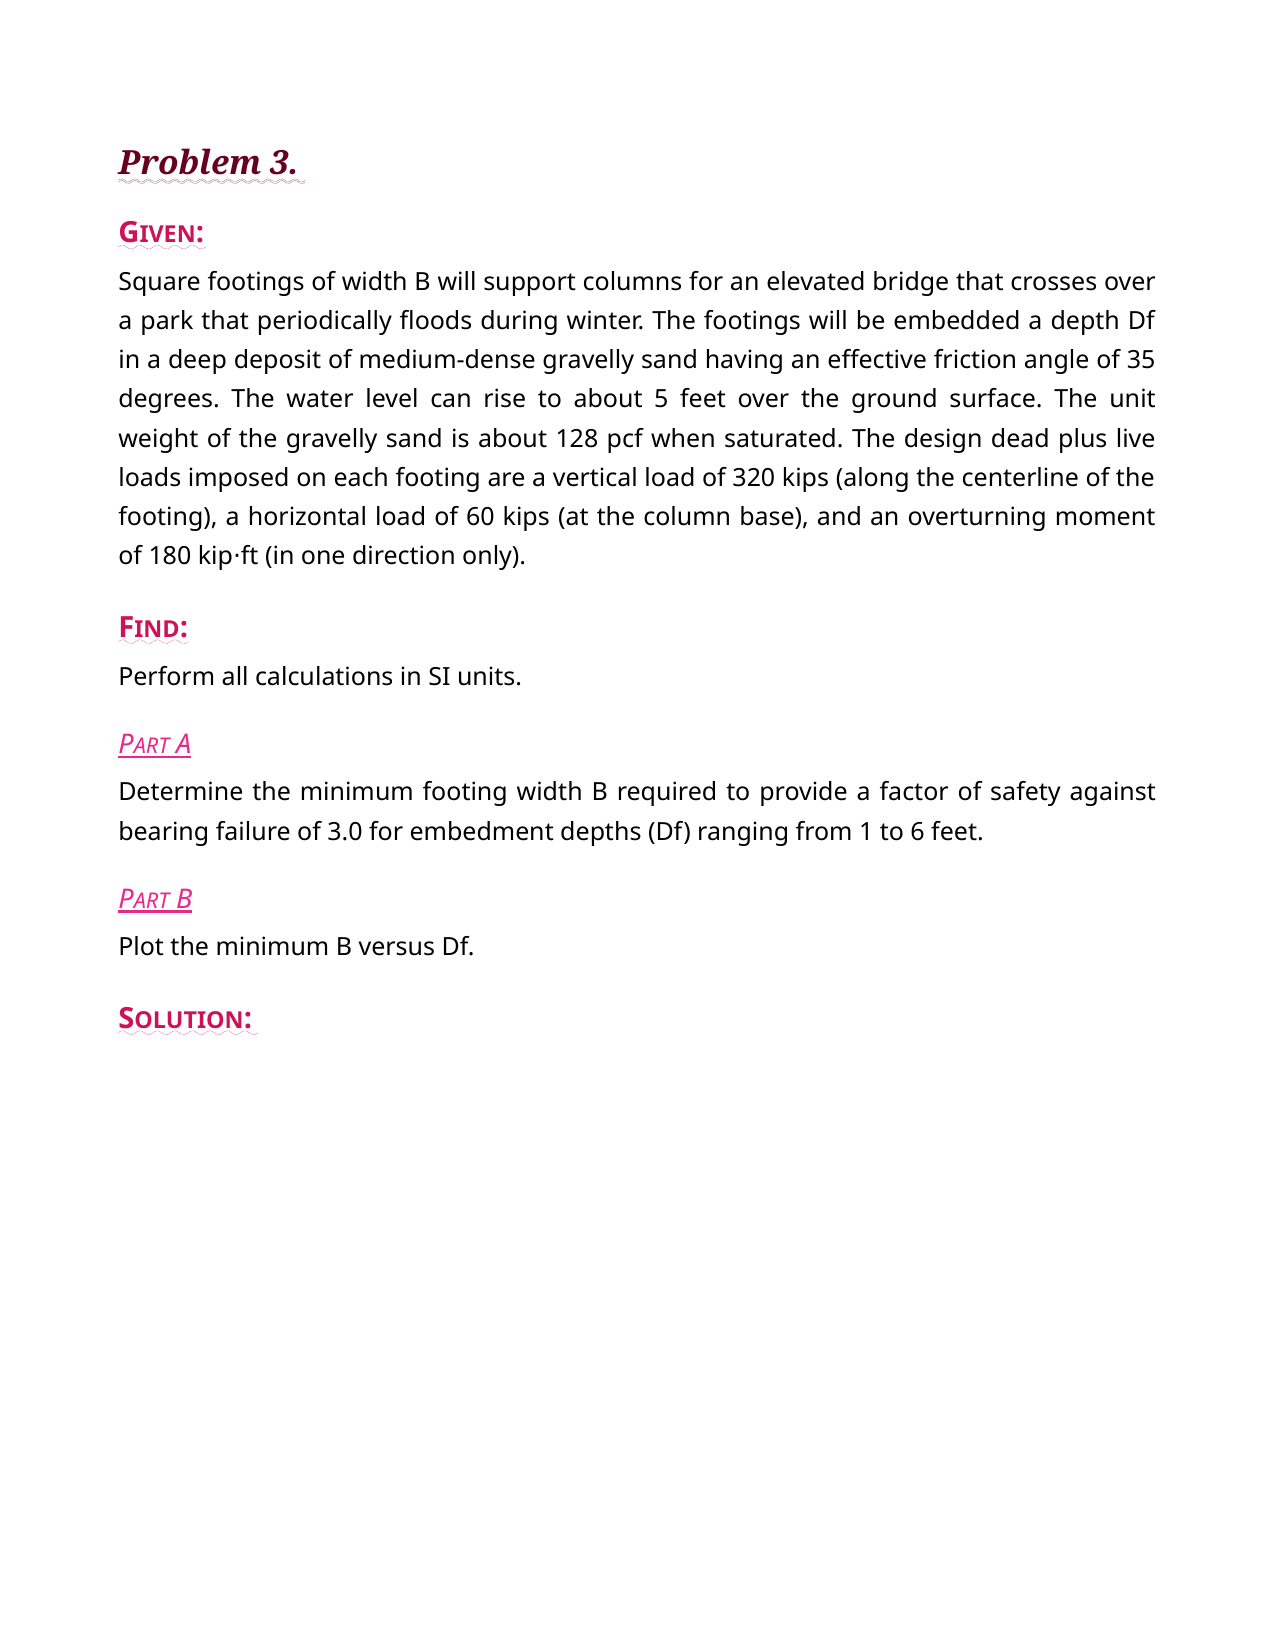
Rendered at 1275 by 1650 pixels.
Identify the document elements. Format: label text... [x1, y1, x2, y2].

text Plot the minimum B versus Df. [118, 929, 1157, 963]
subtitle Find: [118, 606, 1157, 646]
subtitle Given: [118, 211, 1157, 251]
subtitle Problem 3. [118, 139, 1157, 184]
subtitle Solution: [118, 997, 1157, 1037]
subtitle Part A [118, 724, 1157, 761]
subtitle Part B [118, 879, 1157, 916]
text Square footings of width B will support columns for an elevated bridge that crosses over a park that periodically floods during winter. The footings will be embedded a depth Df in a deep deposit of medium-dense gravelly sand having an effective friction angle of 35 degrees. The water level can rise to about 5 feet over the ground surface. The unit weight of the gravelly sand is about 128 pcf when saturated. The design dead plus live loads imposed on each footing are a vertical load of 320 kips (along the centerline of the footing), a horizontal load of 60 kips (at the column base), and an overturning moment of 180 kip⋅ft (in one direction only). [118, 264, 1157, 572]
text Perform all calculations in SI units. [118, 658, 1157, 692]
text Determine the minimum footing width B required to provide a factor of safety against bearing failure of 3.0 for embedment depths (Df) ranging from 1 to 6 feet. [118, 774, 1157, 847]
